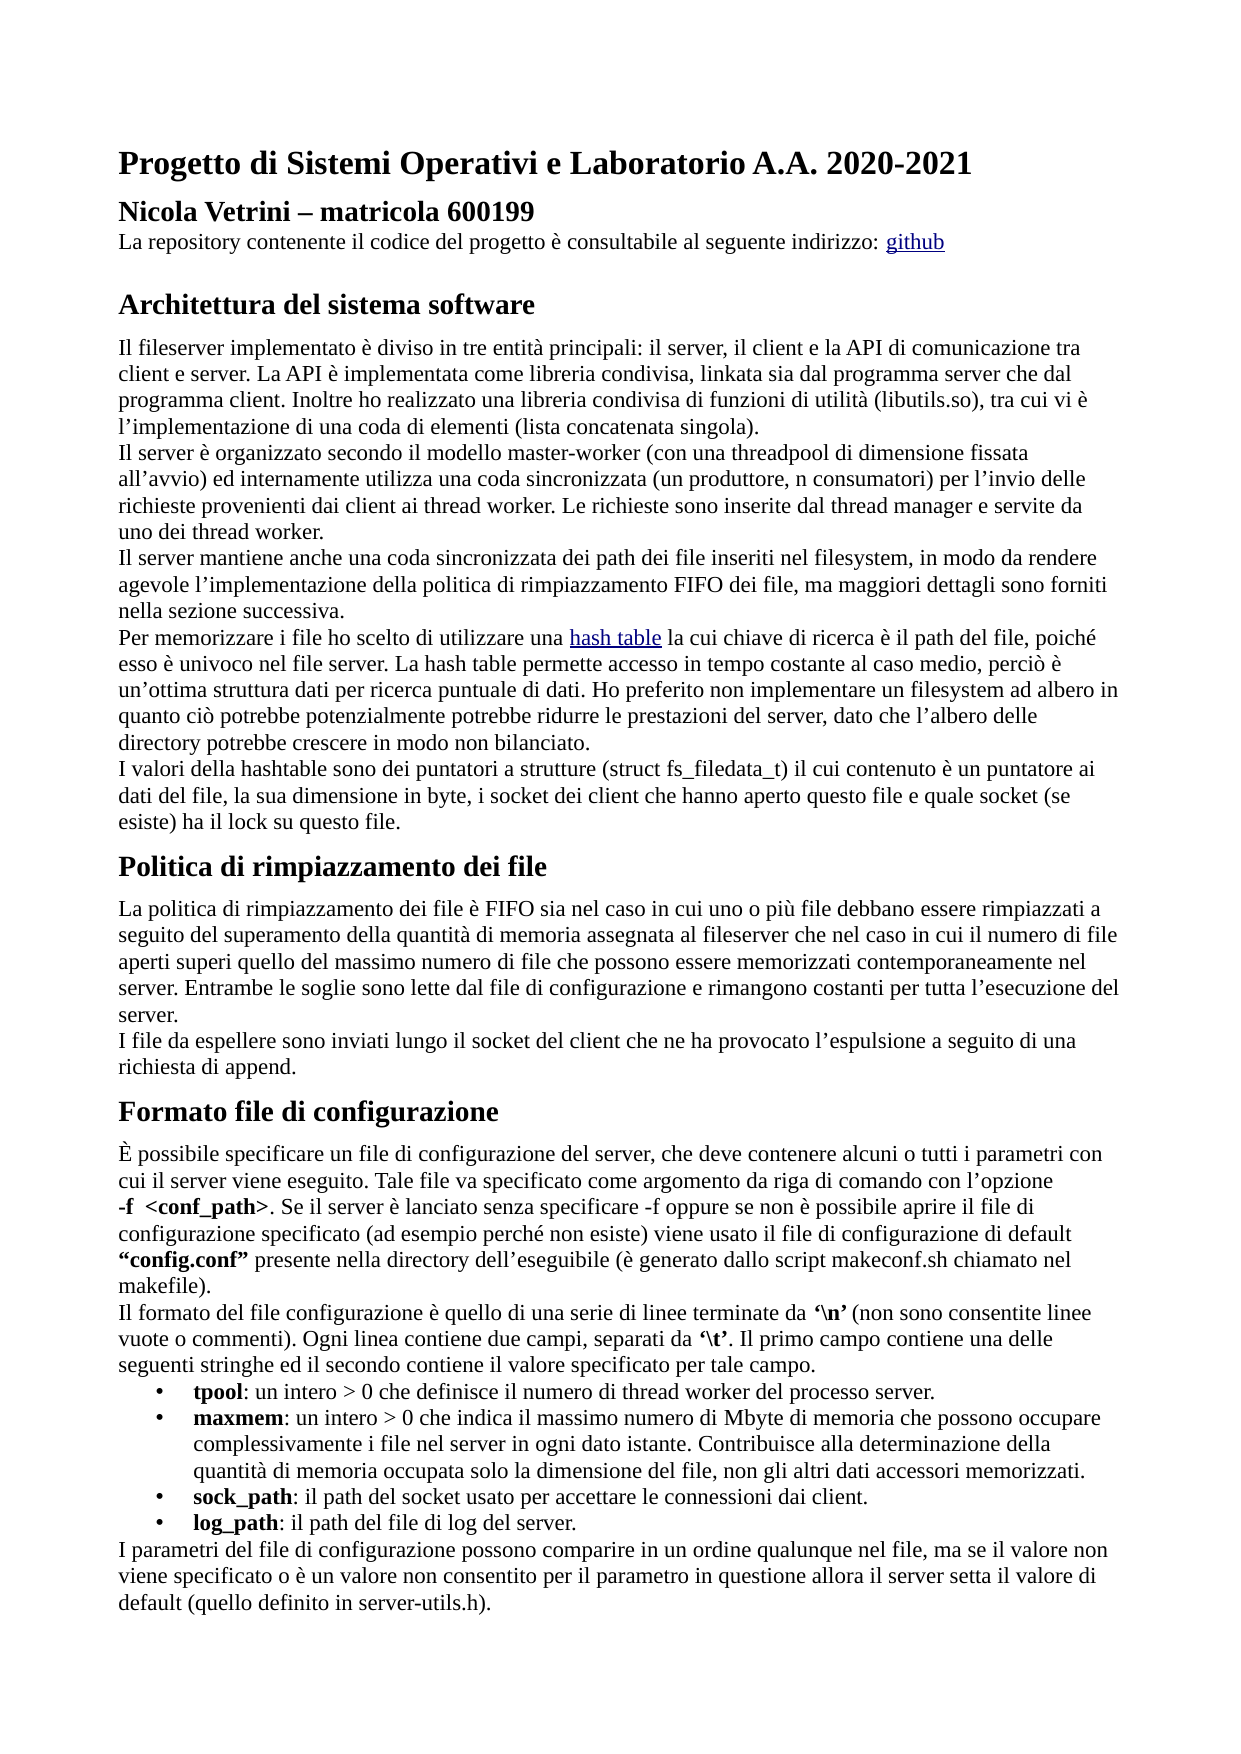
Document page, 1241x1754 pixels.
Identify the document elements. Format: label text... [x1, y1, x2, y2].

list maxmem: un intero > 0 che indica il massimo numero di Mbyte di memoria che possono occupare complessivamente i file nel server in ogni dato istante. Contribuisce alla determinazione della quantità di memoria occupata solo la dimensione del file, non gli altri dati accessori memorizzati. [156, 1404, 1122, 1483]
text I valori della hashtable sono dei puntatori a strutture (struct fs_filedata_t) il cui contenuto è un puntatore ai dati del file, la sua dimensione in byte, i socket dei client che hanno aperto questo file e quale socket (se esiste) ha il lock su questo file. [118, 755, 1122, 834]
text -f <conf_path>. Se il server è lanciato senza specificare -f oppure se non è possibile aprire il file di configurazione specificato (ad esempio perché non esiste) viene usato il file di configurazione di default “config.conf” presente nella directory dell’eseguibile (è generato dallo script makeconf.sh chiamato nel makefile). [118, 1193, 1122, 1299]
list sock_path: il path del socket usato per accettare le connessioni dai client. [156, 1483, 1122, 1509]
text La repository contenente il codice del progetto è consultabile al seguente indirizzo: github [118, 228, 1122, 254]
text Il formato del file configurazione è quello di una serie di linee terminate da ‘\n’ (non sono consentite linee vuote o commenti). Ogni linea contiene due campi, separati da ‘\t’. Il primo campo contiene una delle seguenti stringhe ed il secondo contiene il valore specificato per tale campo. [118, 1299, 1122, 1378]
text Il server è organizzato secondo il modello master-worker (con una threadpool di dimensione fissata all’avvio) ed internamente utilizza una coda sincronizzata (un produttore, n consumatori) per l’invio delle richieste provenienti dai client ai thread worker. Le richieste sono inserite dal thread manager e servite da uno dei thread worker. [118, 439, 1122, 544]
text Nicola Vetrini – matricola 600199 [118, 194, 1122, 228]
list tpool: un intero > 0 che definisce il numero di thread worker del processo server. [156, 1378, 1122, 1404]
text Per memorizzare i file ho scelto di utilizzare una hash table la cui chiave di ricerca è il path del file, poiché esso è univoco nel file server. La hash table permette accesso in tempo costante al caso medio, perciò è un’ottima struttura dati per ricerca puntuale di dati. Ho preferito non implementare un filesystem ad albero in quanto ciò potrebbe potenzialmente potrebbe ridurre le prestazioni del server, dato che l’albero delle directory potrebbe crescere in modo non bilanciato. [118, 623, 1122, 755]
text La politica di rimpiazzamento dei file è FIFO sia nel caso in cui uno o più file debbano essere rimpiazzati a seguito del superamento della quantità di memoria assegnata al fileserver che nel caso in cui il numero di file aperti superi quello del massimo numero di file che possono essere memorizzati contemporaneamente nel server. Entrambe le soglie sono lette dal file di configurazione e rimangono costanti per tutta l’esecuzione del server. [118, 895, 1122, 1027]
list log_path: il path del file di log del server. [156, 1509, 1122, 1536]
text I parametri del file di configurazione possono comparire in un ordine qualunque nel file, ma se il valore non viene specificato o è un valore non consentito per il parametro in questione allora il server setta il valore di default (quello definito in server-utils.h). [118, 1536, 1122, 1615]
text Il server mantiene anche una coda sincronizzata dei path dei file inseriti nel filesystem, in modo da rendere agevole l’implementazione della politica di rimpiazzamento FIFO dei file, ma maggiori dettagli sono forniti nella sezione successiva. [118, 544, 1122, 623]
subtitle Progetto di Sistemi Operativi e Laboratorio A.A. 2020-2021 [118, 143, 1122, 182]
text I file da espellere sono inviati lungo il socket del client che ne ha provocato l’espulsione a seguito di una richiesta di append. [118, 1027, 1122, 1080]
text È possibile specificare un file di configurazione del server, che deve contenere alcuni o tutti i parametri con cui il server viene eseguito. Tale file va specificato come argomento da riga di comando con l’opzione [118, 1141, 1122, 1193]
subtitle Politica di rimpiazzamento dei file [118, 849, 1122, 883]
subtitle Formato file di configurazione [118, 1094, 1122, 1128]
text Il fileserver implementato è diviso in tre entità principali: il server, il client e la API di comunicazione tra client e server. La API è implementata come libreria condivisa, linkata sia dal programma server che dal programma client. Inoltre ho realizzato una libreria condivisa di funzioni di utilità (libutils.so), tra cui vi è l’implementazione di una coda di elementi (lista concatenata singola). [118, 334, 1122, 439]
subtitle Architettura del sistema software [118, 287, 1122, 321]
